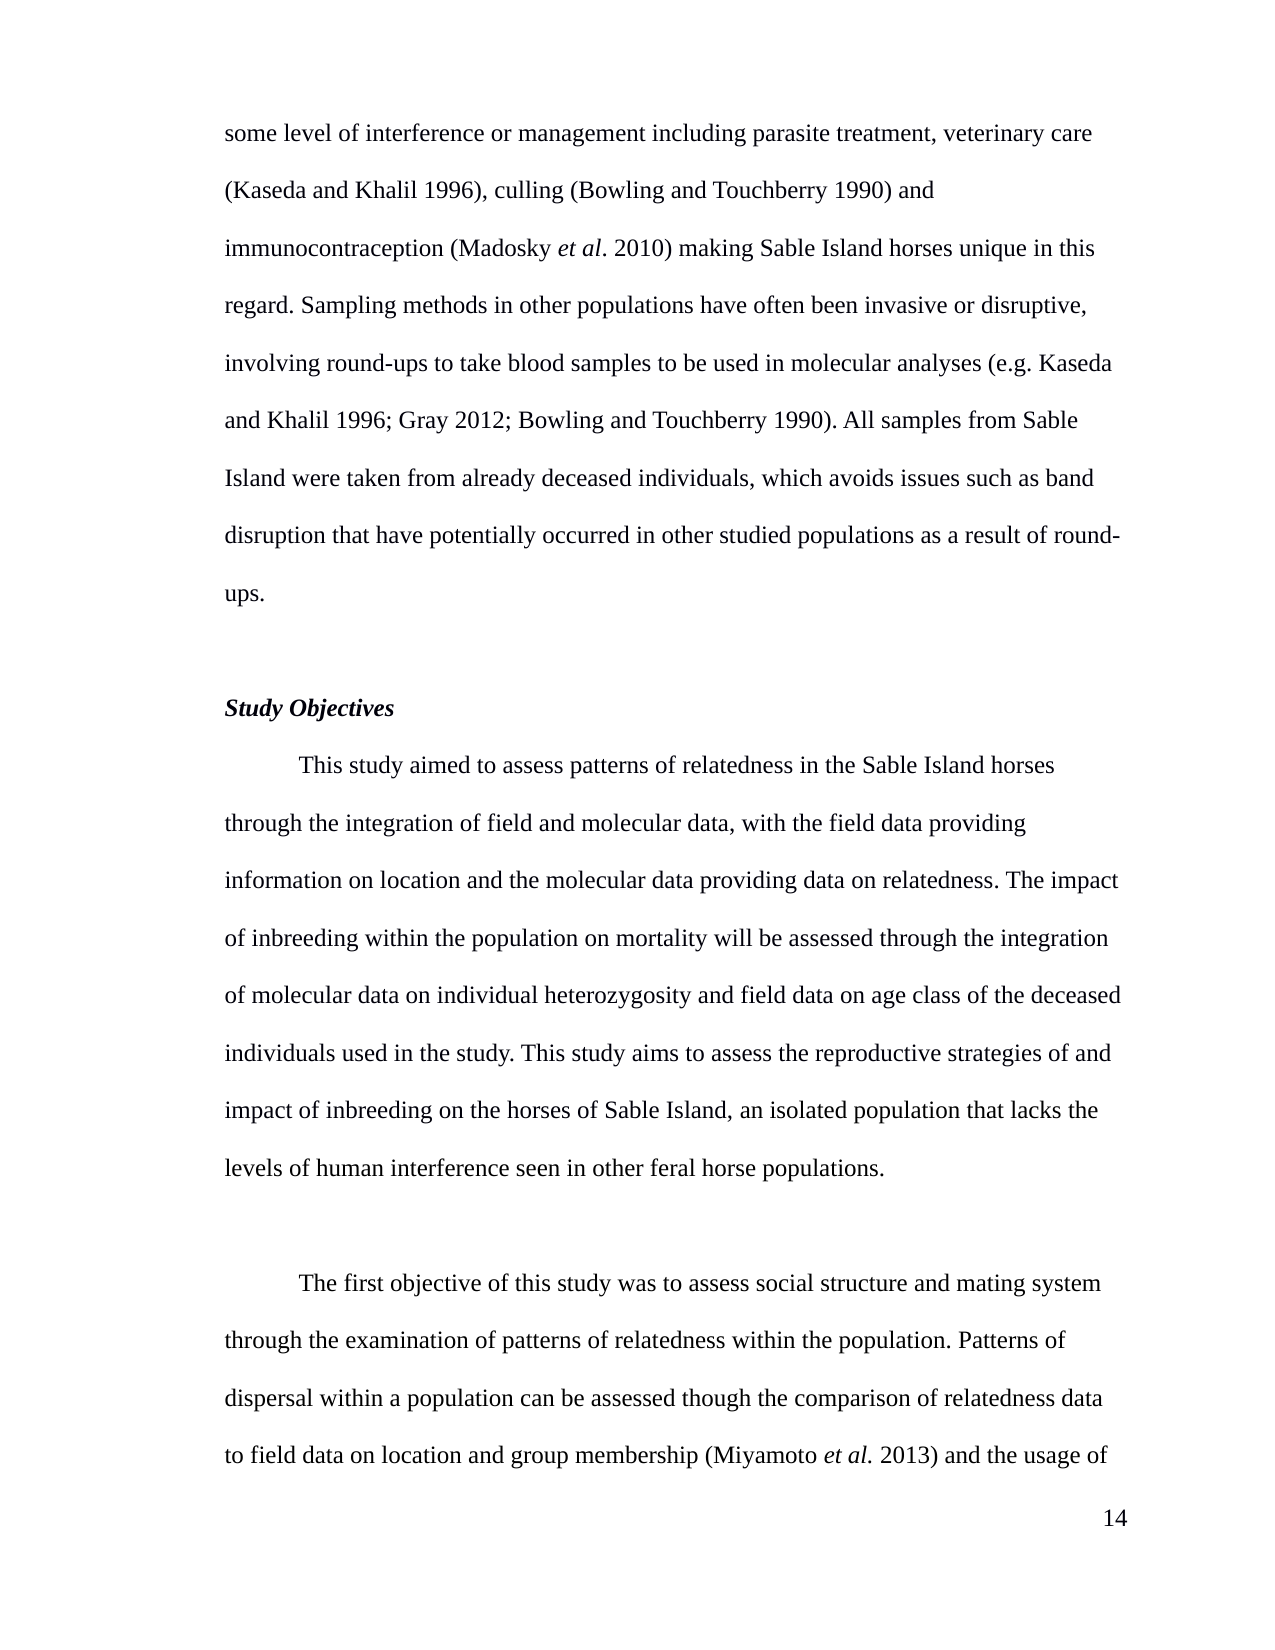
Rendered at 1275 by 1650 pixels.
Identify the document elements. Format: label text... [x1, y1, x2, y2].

text Study Objectives [224, 693, 1127, 722]
text some level of interference or management including parasite treatment, veterinary care (Kaseda and Khalil 1996), culling (Bowling and Touchberry 1990) and immunocontraception (Madosky et al. 2010) making Sable Island horses unique in this regard. Sampling methods in other populations have often been invasive or disruptive, involving round-ups to take blood samples to be used in molecular analyses (e.g. Kaseda and Khalil 1996; Gray 2012; Bowling and Touchberry 1990). All samples from Sable Island were taken from already deceased individuals, which avoids issues such as band disruption that have potentially occurred in other studied populations as a result of round-ups. [224, 118, 1127, 607]
text The first objective of this study was to assess social structure and mating system through the examination of patterns of relatedness within the population. Patterns of dispersal within a population can be assessed though the comparison of relatedness data to field data on location and group membership (Miyamoto et al. 2013) and the usage of [224, 1268, 1127, 1469]
text This study aimed to assess patterns of relatedness in the Sable Island horses through the integration of field and molecular data, with the field data providing information on location and the molecular data providing data on relatedness. The impact of inbreeding within the population on mortality will be assessed through the integration of molecular data on individual heterozygosity and field data on age class of the deceased individuals used in the study. This study aims to assess the reproductive strategies of and impact of inbreeding on the horses of Sable Island, an isolated population that lacks the levels of human interference seen in other feral horse populations. [224, 751, 1127, 1182]
